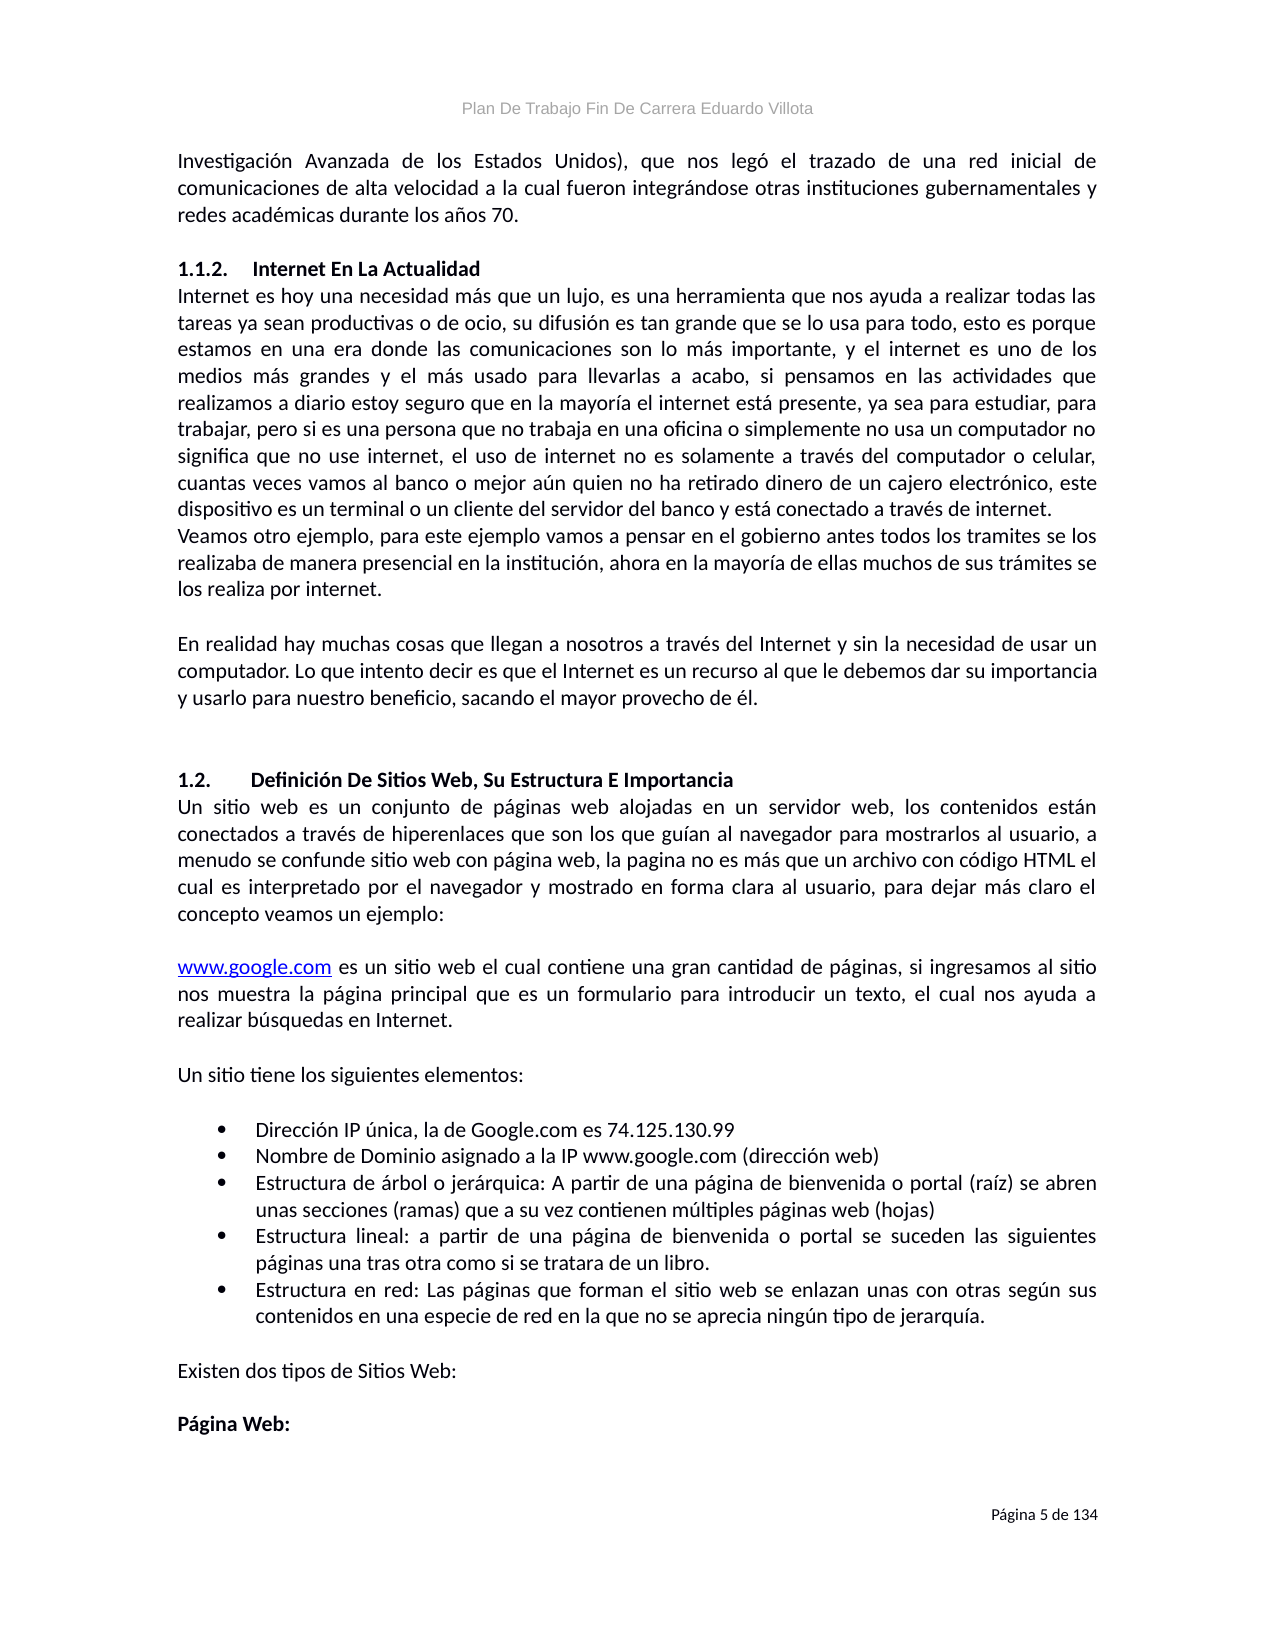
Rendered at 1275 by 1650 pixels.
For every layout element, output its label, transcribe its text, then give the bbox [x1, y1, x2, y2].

list Estructura de árbol o jerárquica: A partir de una página de bienvenida o portal (raíz) se abren unas secciones (ramas) que a su vez contienen múltiples páginas web (hojas) [218, 1169, 1098, 1222]
text Página Web: [177, 1410, 1098, 1437]
text Internet es hoy una necesidad más que un lujo, es una herramienta que nos ayuda a realizar todas las tareas ya sean productivas o de ocio, su difusión es tan grande que se lo usa para todo, esto es porque estamos en una era donde las comunicaciones son lo más importante, y el internet es uno de los medios más grandes y el más usado para llevarlas a acabo, si pensamos en las actividades que realizamos a diario estoy seguro que en la mayoría el internet está presente, ya sea para estudiar, para trabajar, pero si es una persona que no trabaja en una oficina o simplemente no usa un computador no significa que no use internet, el uso de internet no es solamente a través del computador o celular, cuantas veces vamos al banco o mejor aún quien no ha retirado dinero de un cajero electrónico, este dispositivo es un terminal o un cliente del servidor del banco y está conectado a través de internet. [177, 282, 1098, 522]
text Un sitio tiene los siguientes elementos: [177, 1061, 1098, 1088]
list Definición De Sitios Web, Su Estructura E Importancia [177, 766, 1098, 793]
list Dirección IP única, la de Google.com es 74.125.130.99 [218, 1116, 1098, 1142]
text Veamos otro ejemplo, para este ejemplo vamos a pensar en el gobierno antes todos los tramites se los realizaba de manera presencial en la institución, ahora en la mayoría de ellas muchos de sus trámites se los realiza por internet. [177, 522, 1098, 602]
text www.google.com es un sitio web el cual contiene una gran cantidad de páginas, si ingresamos al sitio nos muestra la página principal que es un formulario para introducir un texto, el cual nos ayuda a realizar búsquedas en Internet. [177, 953, 1098, 1033]
list Estructura lineal: a partir de una página de bienvenida o portal se suceden las siguientes páginas una tras otra como si se tratara de un libro. [218, 1222, 1098, 1276]
list Nombre de Dominio asignado a la IP www.google.com (dirección web) [218, 1142, 1098, 1169]
text Existen dos tipos de Sitios Web: [177, 1357, 1098, 1384]
list Internet En La Actualidad [177, 256, 1098, 282]
text Un sitio web es un conjunto de páginas web alojadas en un servidor web, los contenidos están conectados a través de hiperenlaces que son los que guían al navegador para mostrarlos al usuario, a menudo se confunde sitio web con página web, la pagina no es más que un archivo con código HTML el cual es interpretado por el navegador y mostrado en forma clara al usuario, para dejar más claro el concepto veamos un ejemplo: [177, 793, 1098, 926]
text Investigación Avanzada de los Estados Unidos), que nos legó el trazado de una red inicial de comunicaciones de alta velocidad a la cual fueron integrándose otras instituciones gubernamentales y redes académicas durante los años 70. [177, 148, 1098, 228]
list Estructura en red: Las páginas que forman el sitio web se enlazan unas con otras según sus contenidos en una especie de red en la que no se aprecia ningún tipo de jerarquía. [218, 1276, 1098, 1329]
text En realidad hay muchas cosas que llegan a nosotros a través del Internet y sin la necesidad de usar un computador. Lo que intento decir es que el Internet es un recurso al que le debemos dar su importancia y usarlo para nuestro beneficio, sacando el mayor provecho de él. [177, 630, 1098, 710]
